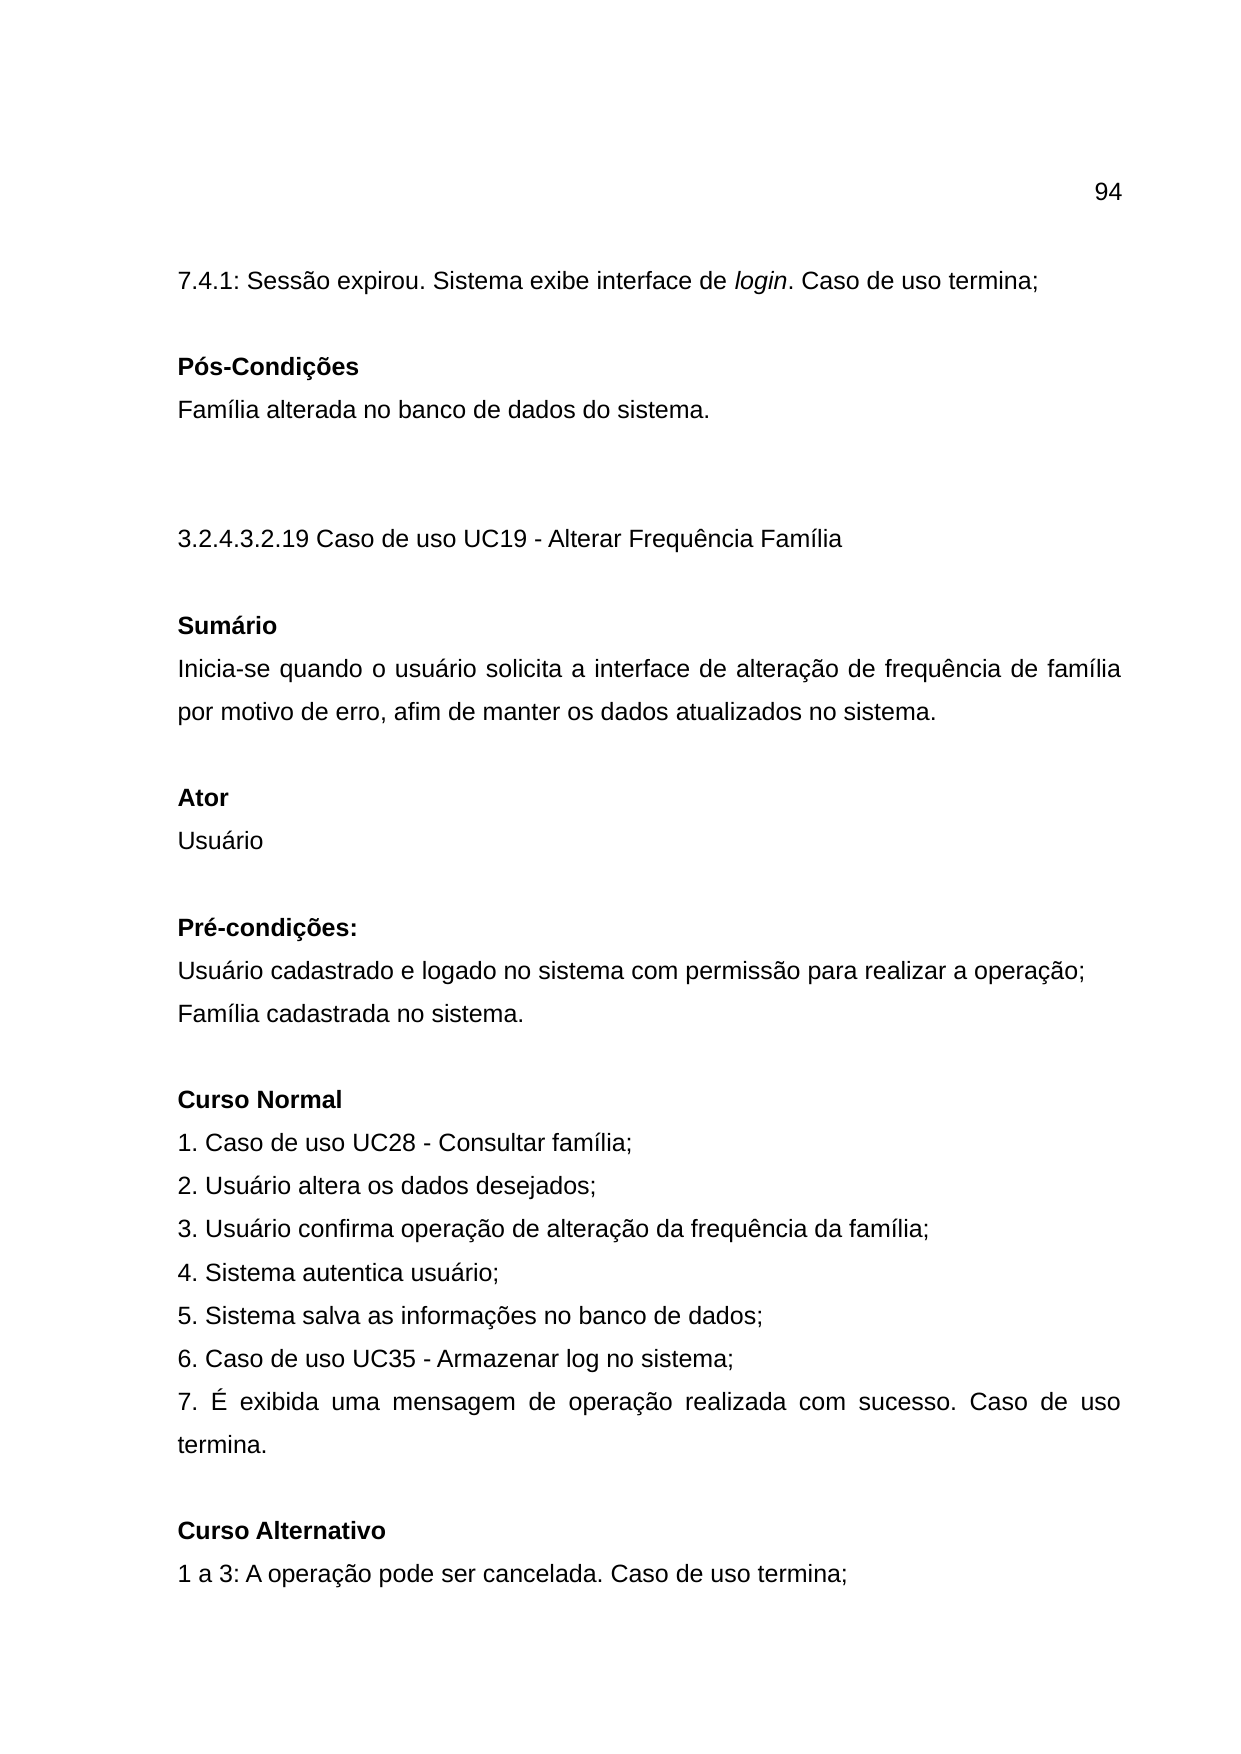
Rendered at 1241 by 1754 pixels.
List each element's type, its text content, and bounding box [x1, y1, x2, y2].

text Pré-condições: [177, 913, 1122, 941]
text 2. Usuário altera os dados desejados; [177, 1171, 1122, 1200]
text Pós-Condições [177, 352, 1122, 381]
text 4. Sistema autentica usuário; [177, 1258, 1122, 1286]
text Usuário cadastrado e logado no sistema com permissão para realizar a operação; [177, 956, 1122, 984]
text Usuário [177, 826, 1122, 855]
text 5. Sistema salva as informações no banco de dados; [177, 1301, 1122, 1329]
text Curso Normal [177, 1085, 1122, 1114]
text Ator [177, 783, 1122, 812]
text 1 a 3: A operação pode ser cancelada. Caso de uso termina; [177, 1559, 1122, 1588]
text 3.2.4.3.2.19 Caso de uso UC19 - Alterar Frequência Família [177, 524, 1122, 553]
text 6. Caso de uso UC35 - Armazenar log no sistema; [177, 1344, 1122, 1373]
text Família cadastrada no sistema. [177, 999, 1122, 1028]
text Curso Alternativo [177, 1516, 1122, 1545]
text Inicia-se quando o usuário solicita a interface de alteração de frequência de família por motivo de erro, afim de manter os dados atualizados no sistema. [177, 654, 1122, 726]
text 3. Usuário confirma operação de alteração da frequência da família; [177, 1214, 1122, 1243]
text Família alterada no banco de dados do sistema. [177, 395, 1122, 424]
text 7. É exibida uma mensagem de operação realizada com sucesso. Caso de uso termina. [177, 1387, 1122, 1459]
text 7.4.1: Sessão expirou. Sistema exibe interface de login. Caso de uso termina; [177, 266, 1122, 294]
text Sumário [177, 611, 1122, 639]
text 1. Caso de uso UC28 - Consultar família; [177, 1128, 1122, 1157]
